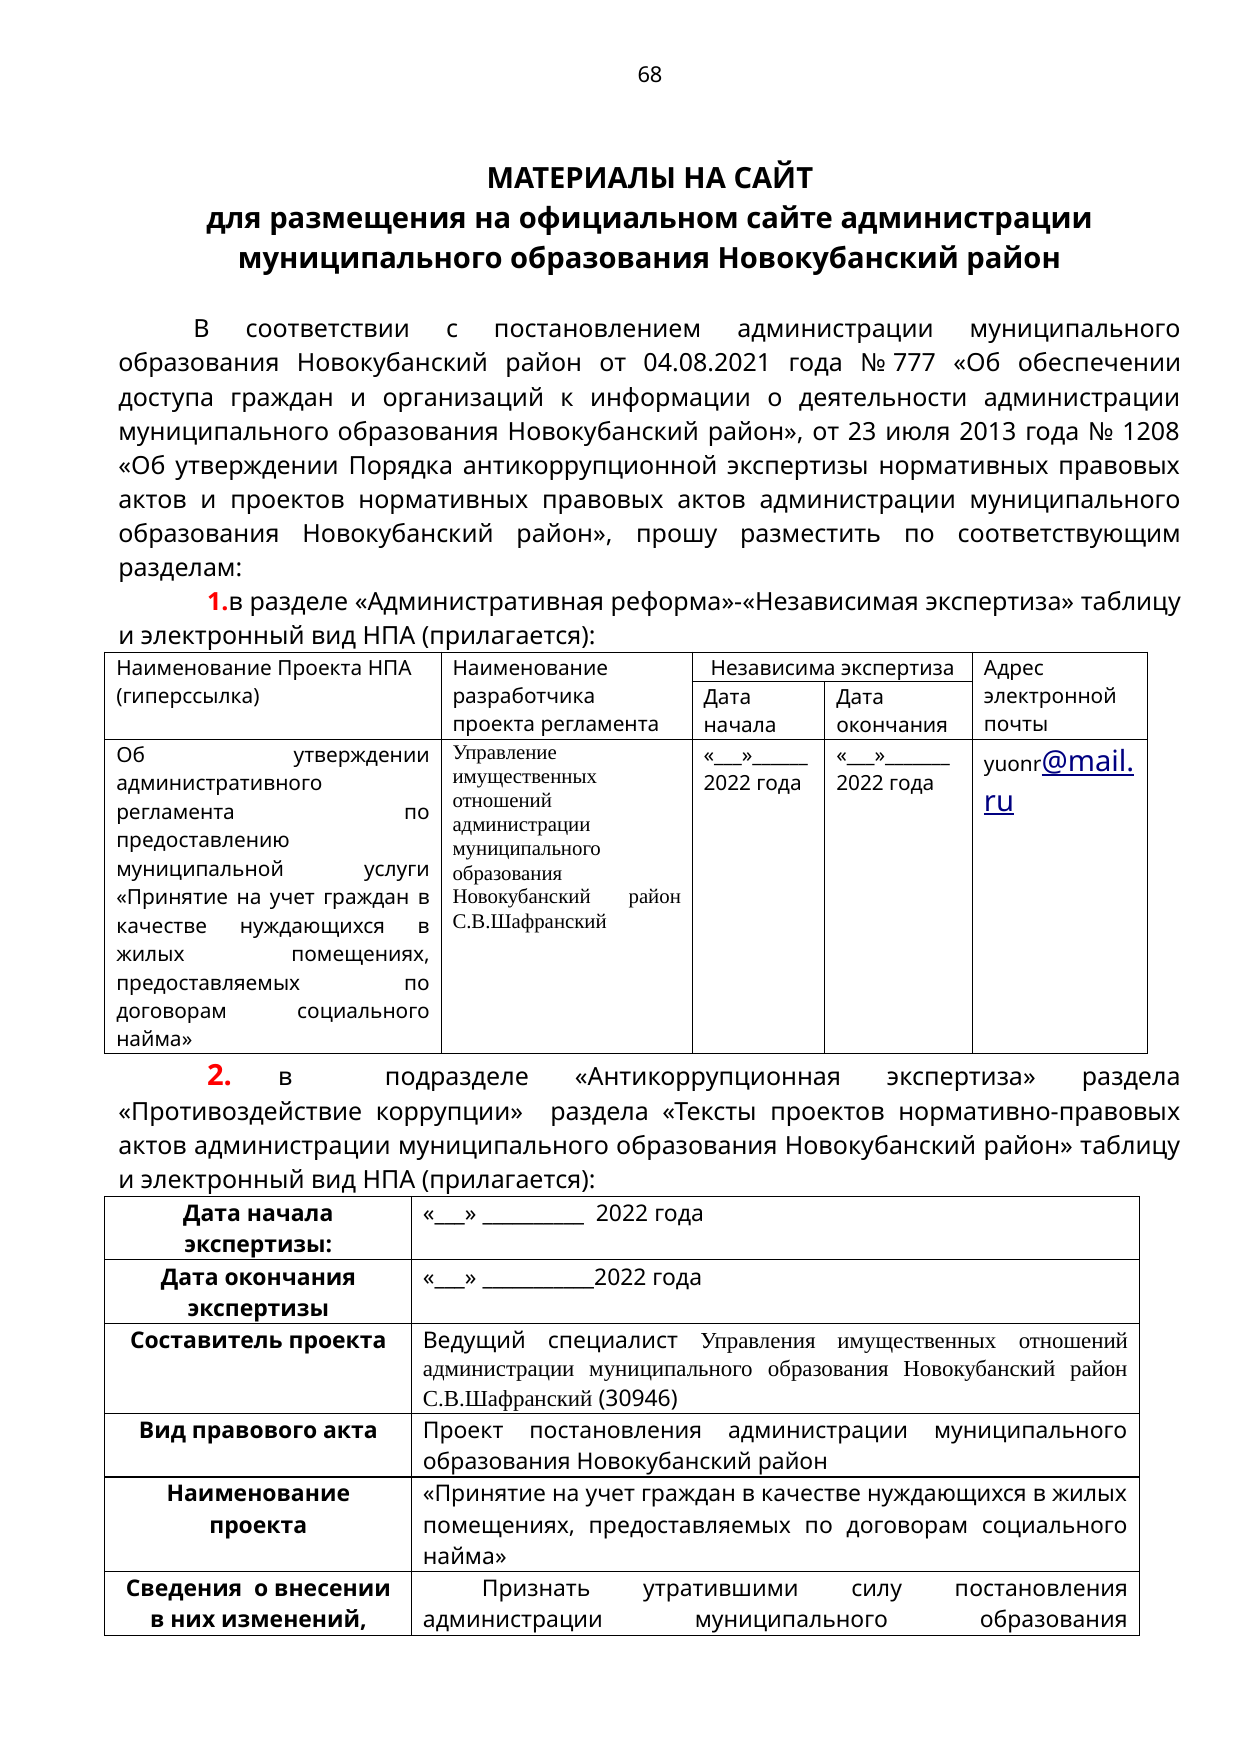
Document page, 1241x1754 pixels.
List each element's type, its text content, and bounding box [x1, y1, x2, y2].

table_header Адрес электронной почты [973, 653, 1147, 739]
table_cell «Принятие на учет граждан в качестве нуждающихся в жилых помещениях, предоставляемых по договорам социального найма» [412, 1478, 1139, 1571]
table_cell Об утверждении административного регламента по предоставлению муниципальной услуги «Принятие на учет граждан в качестве нуждающихся в жилых помещениях, предоставляемых по договорам социального найма» [105, 740, 441, 1053]
table_cell «___»______ 2022 года [693, 740, 824, 1053]
table_cell Дата окончания экспертизы [105, 1260, 411, 1323]
table_cell yuonr@mail.ru [973, 740, 1147, 1053]
table_cell Сведения о внесении в них изменений, [105, 1572, 411, 1635]
list в разделе «Административная реформа»-«Независимая экспертиза» таблицу и электронный вид НПА (прилагается): [118, 583, 1181, 652]
table_header Наименование разработчика проекта регламента [442, 653, 692, 739]
text МАТЕРИАЛЫ НА САЙТ [118, 158, 1181, 197]
table_cell Наименование проекта [105, 1478, 411, 1571]
text для размещения на официальном сайте администрации муниципального образования Новокубанский район [118, 197, 1181, 277]
list в подразделе «Антикоррупционная экспертиза» раздела «Противоздействие коррупции» раздела «Тексты проектов нормативно-правовых актов администрации муниципального образования Новокубанский район» таблицу и электронный вид НПА (прилагается): [118, 1054, 1181, 1196]
table_cell Управление имущественных отношений администрации муниципального образования Новокубанский район С.В.Шафранский [442, 740, 692, 1053]
table_cell Дата начала [693, 682, 824, 739]
table_cell Признать утратившими силу постановления администрации муниципального образования [412, 1572, 1139, 1635]
table_cell Проект постановления администрации муниципального образования Новокубанский район [412, 1414, 1139, 1476]
table_cell Дата окончания [825, 682, 972, 739]
table_header Наименование Проекта НПА (гиперссылка) [105, 653, 441, 739]
table_header Независима экспертиза [693, 653, 972, 681]
table_cell Вид правового акта [105, 1414, 411, 1476]
table_header «___» __________ 2022 года [412, 1197, 1139, 1259]
text В соответствии с постановлением администрации муниципального образования Новокубанский район от 04.08.2021 года № 777 «Об обеспечении доступа граждан и организаций к информации о деятельности администрации муниципального образования Новокубанский район», от 23 июля 2013 года № 1208 «Об утверждении Порядка антикоррупционной экспертизы нормативных правовых актов и проектов нормативных правовых актов администрации муниципального образования Новокубанский район», прошу разместить по соответствующим разделам: [118, 311, 1181, 583]
table_cell Составитель проекта [105, 1324, 411, 1413]
table_cell Ведущий специалист Управления имущественных отношений администрации муниципального образования Новокубанский район С.В.Шафранский (30946) [412, 1324, 1139, 1413]
table_cell «___»_______ 2022 года [825, 740, 972, 1053]
table_cell «___» ___________2022 года [412, 1260, 1139, 1323]
table_header Дата начала экспертизы: [105, 1197, 411, 1259]
